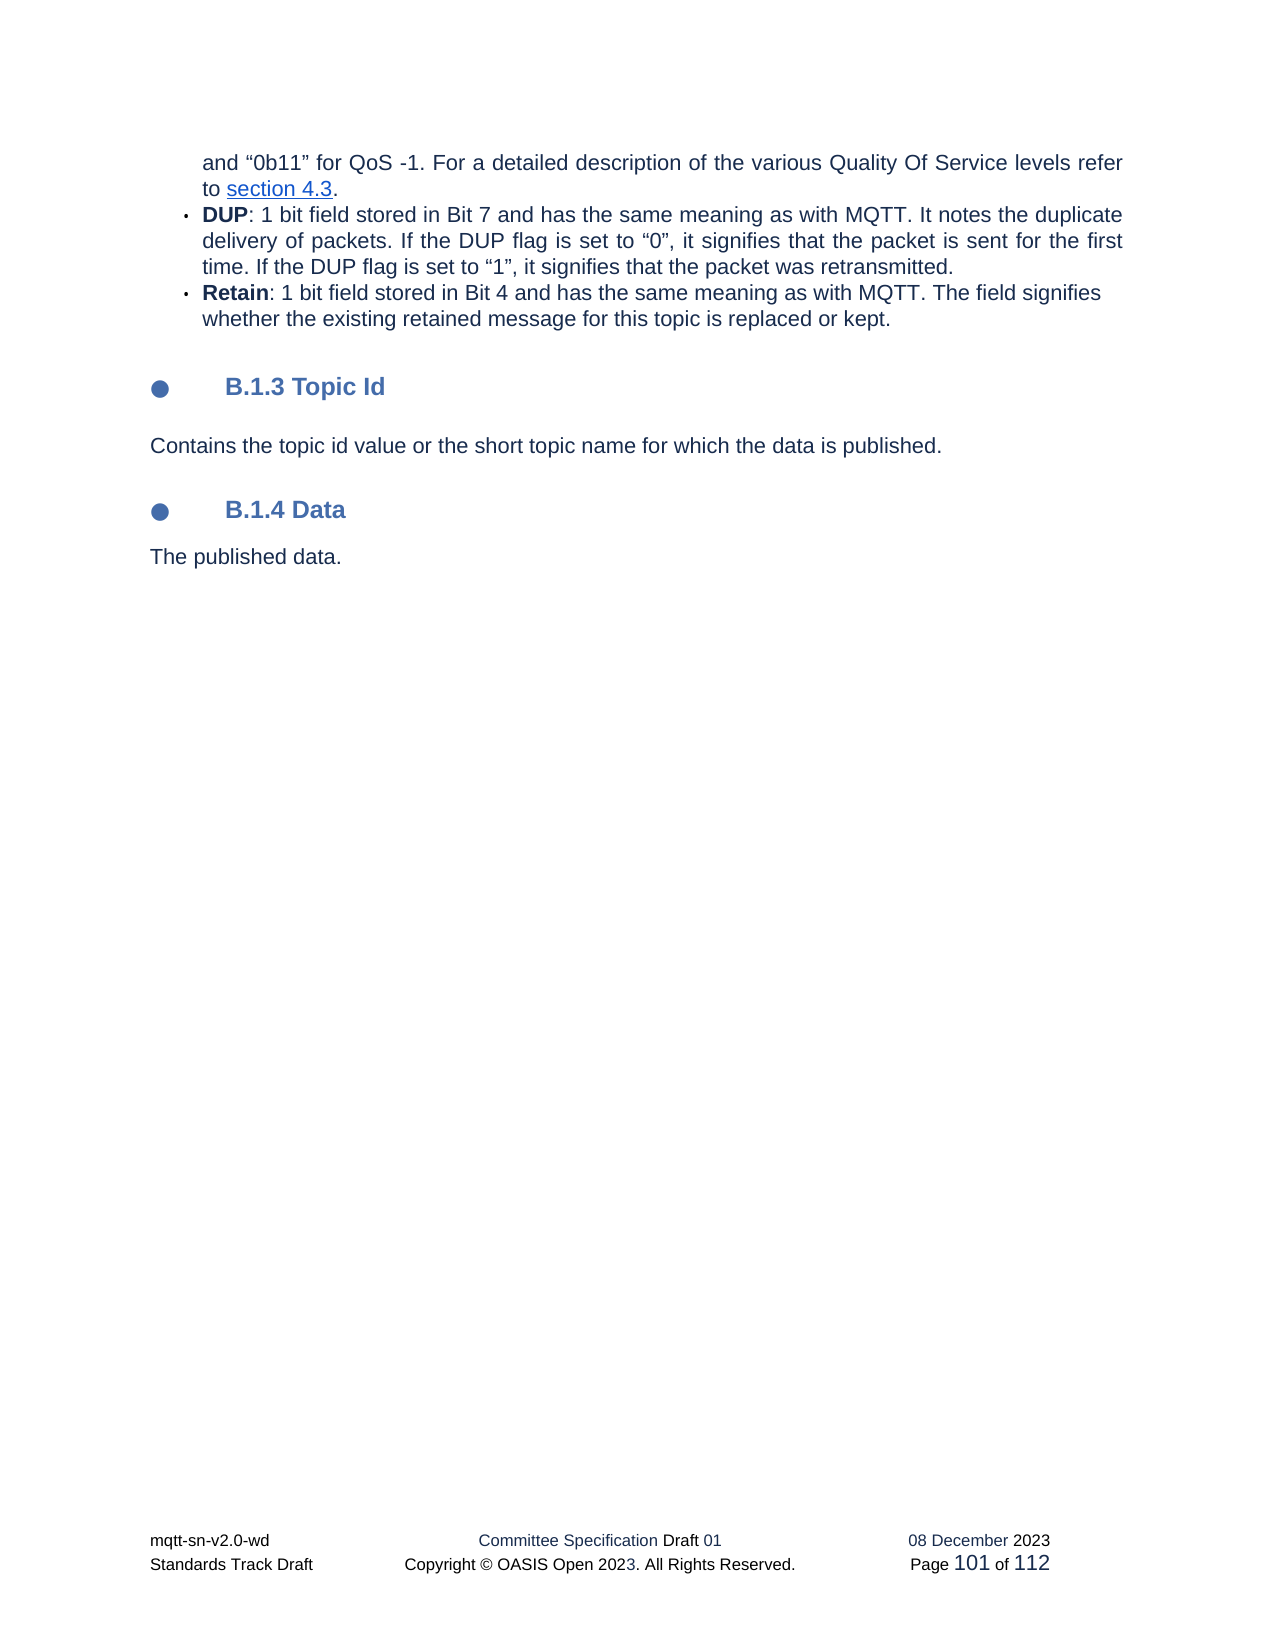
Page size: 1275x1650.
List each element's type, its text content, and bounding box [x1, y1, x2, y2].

subtitle B.1.4 Data [150, 484, 1124, 531]
text The published data. [149, 543, 1124, 569]
list Retain: 1 bit field stored in Bit 4 and has the same meaning as with MQTT. The field signifies whether the existing retained message for this topic is replaced or kept. [181, 280, 1124, 332]
text Contains the topic id value or the short topic name for which the data is published. [150, 433, 1124, 458]
subtitle B.1.3 Topic Id [150, 361, 1124, 408]
list and “0b11” for QoS -1. For a detailed description of the various Quality Of Service levels refer to section 4.3. [181, 150, 1124, 201]
list DUP: 1 bit field stored in Bit 7 and has the same meaning as with MQTT. It notes the duplicate delivery of packets. If the DUP flag is set to “0”, it signifies that the packet is sent for the first time. If the DUP flag is set to “1”, it signifies that the packet was retransmitted. [181, 202, 1124, 279]
